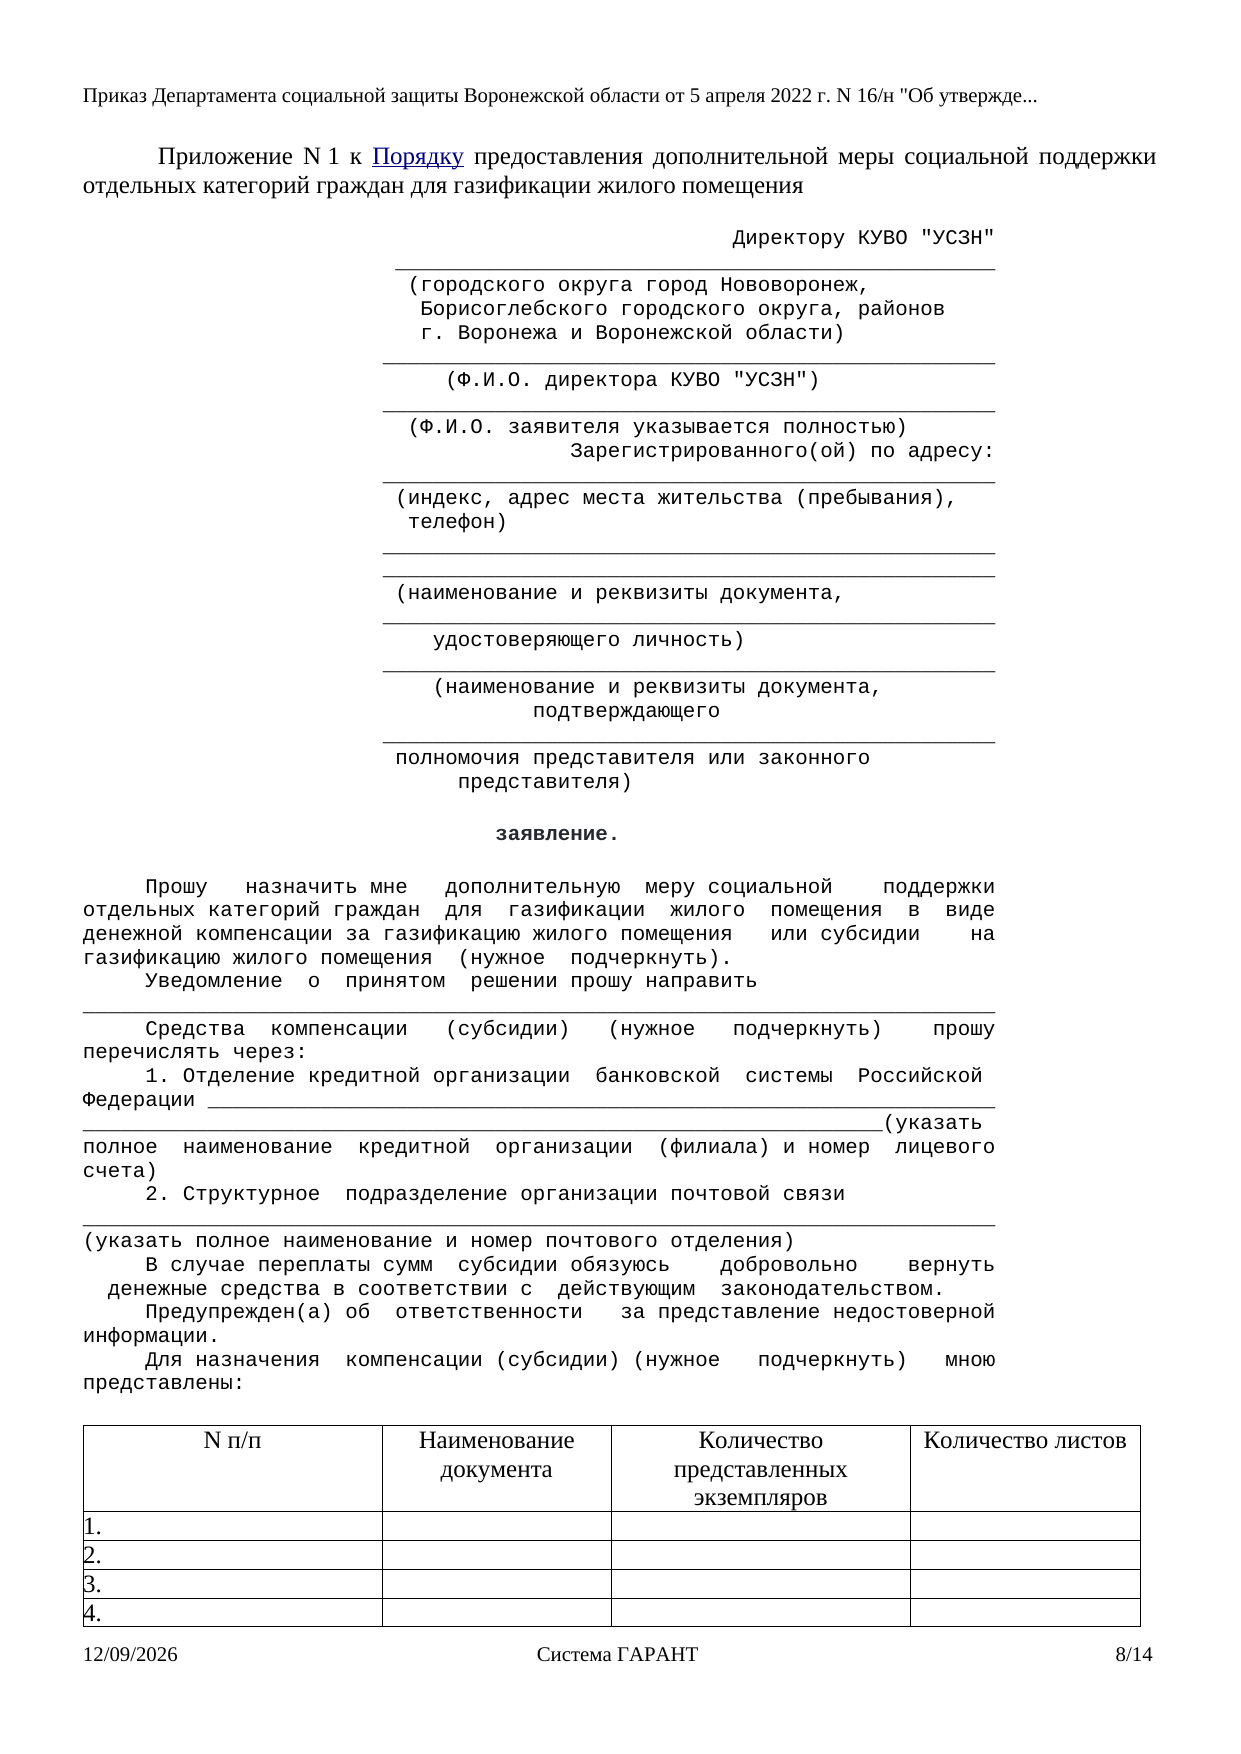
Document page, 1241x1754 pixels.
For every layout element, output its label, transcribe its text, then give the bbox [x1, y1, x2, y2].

text Прошу назначить мне дополнительную меру социальной поддержки [83, 876, 1157, 899]
table_cell [383, 1541, 611, 1569]
text (Ф.И.О. заявителя указывается полностью) [83, 416, 1157, 440]
text перечислять через: [83, 1041, 1157, 1065]
text Федерации _______________________________________________________________ [83, 1089, 1157, 1112]
table_cell [612, 1541, 910, 1569]
text Средства компенсации (субсидии) (нужное подчеркнуть) прошу [83, 1018, 1157, 1041]
text _________________________________________________ [83, 345, 1157, 369]
text _________________________________________________ [83, 393, 1157, 416]
table_cell [383, 1599, 611, 1626]
text Уведомление о принятом решении прошу направить [83, 970, 1157, 994]
text счета) [83, 1159, 1157, 1183]
text (городского округа город Нововоронеж, [83, 274, 1157, 298]
table_cell 4. [84, 1599, 382, 1626]
text отдельных категорий граждан для газификации жилого помещения в виде [83, 899, 1157, 923]
text _________________________________________________ [83, 534, 1157, 558]
text _________________________________________________ [83, 724, 1157, 747]
text В случае переплаты сумм субсидии обязуюсь добровольно вернуть [83, 1254, 1157, 1278]
text представителя) [83, 771, 1157, 795]
text телефон) [83, 511, 1157, 534]
text ________________________________________________ [83, 251, 1157, 274]
table_header N п/п [84, 1426, 382, 1511]
text 2. Структурное подразделение организации почтовой связи [83, 1183, 1157, 1207]
text (индекс, адрес места жительства (пребывания), [83, 487, 1157, 511]
text Предупрежден(а) об ответственности за представление недостоверной [83, 1301, 1157, 1325]
text Борисоглебского городского округа, районов [83, 298, 1157, 322]
text Директору КУВО "УСЗН" [83, 227, 1157, 251]
text Зарегистрированного(ой) по адресу: [83, 440, 1157, 464]
text Для назначения компенсации (субсидии) (нужное подчеркнуть) мною [83, 1349, 1157, 1372]
text представлены: [83, 1372, 1157, 1396]
text ________________________________________________________________(указать [83, 1112, 1157, 1136]
text информации. [83, 1325, 1157, 1349]
text денежной компенсации за газификацию жилого помещения или субсидии на [83, 923, 1157, 947]
table_cell [911, 1599, 1140, 1626]
table_cell [383, 1512, 611, 1540]
table_header Наименование документа [383, 1426, 611, 1511]
table_cell 2. [84, 1541, 382, 1569]
text _________________________________________________ [83, 653, 1157, 676]
table_cell [612, 1599, 910, 1626]
text полное наименование кредитной организации (филиала) и номер лицевого [83, 1136, 1157, 1159]
table_cell [612, 1512, 910, 1540]
table_cell 1. [84, 1512, 382, 1540]
text _________________________________________________ [83, 464, 1157, 487]
text г. Воронежа и Воронежской области) [83, 322, 1157, 345]
text (наименование и реквизиты документа, [83, 676, 1157, 700]
table_cell [911, 1570, 1140, 1598]
table_header Количество представленных экземпляров [612, 1426, 910, 1511]
text (указать полное наименование и номер почтового отделения) [83, 1231, 1157, 1254]
text _________________________________________________________________________ [83, 1207, 1157, 1231]
text заявление. [83, 823, 1157, 847]
table_cell [383, 1570, 611, 1598]
table_header Количество листов [911, 1426, 1140, 1511]
text Приложение N 1 к Порядку предоставления дополнительной меры социальной поддержки отдельных категорий граждан для газификации жилого помещения [83, 141, 1157, 198]
table_cell [911, 1541, 1140, 1569]
text 1. Отделение кредитной организации банковской системы Российской [83, 1065, 1157, 1089]
table_cell [911, 1512, 1140, 1540]
text полномочия представителя или законного [83, 747, 1157, 771]
text удостоверяющего личность) [83, 629, 1157, 653]
text газификацию жилого помещения (нужное подчеркнуть). [83, 947, 1157, 970]
text (Ф.И.О. директора КУВО "УСЗН") [83, 369, 1157, 393]
table_cell [612, 1570, 910, 1598]
text денежные средства в соответствии с действующим законодательством. [83, 1278, 1157, 1301]
text _________________________________________________ [83, 606, 1157, 629]
text _________________________________________________ [83, 558, 1157, 582]
text (наименование и реквизиты документа, [83, 582, 1157, 606]
text _________________________________________________________________________ [83, 994, 1157, 1018]
table_cell 3. [84, 1570, 382, 1598]
text подтверждающего [83, 700, 1157, 724]
